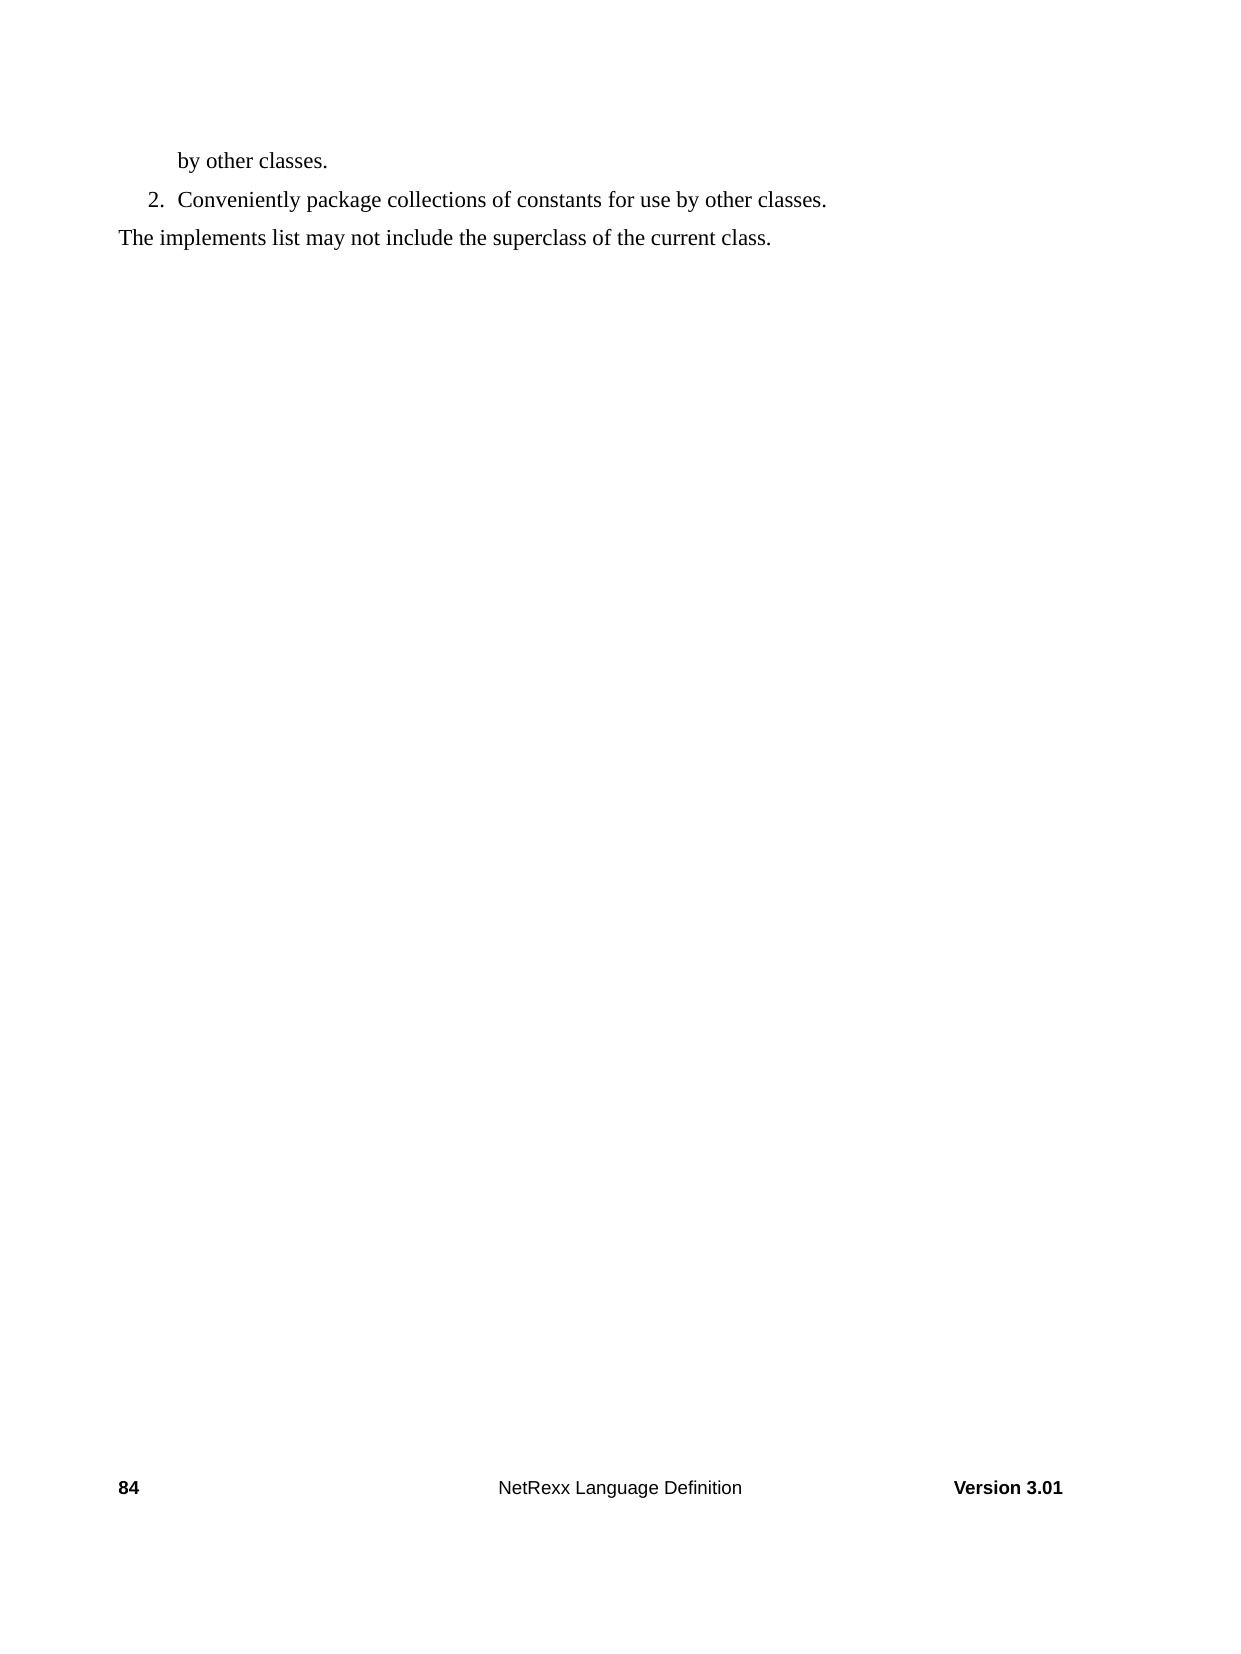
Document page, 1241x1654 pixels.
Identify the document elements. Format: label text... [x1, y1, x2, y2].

list Conveniently package collections of constants for use by other classes. [148, 186, 1063, 212]
list by other classes. [148, 148, 1063, 174]
text The implements list may not include the superclass of the current class. [118, 224, 1063, 250]
